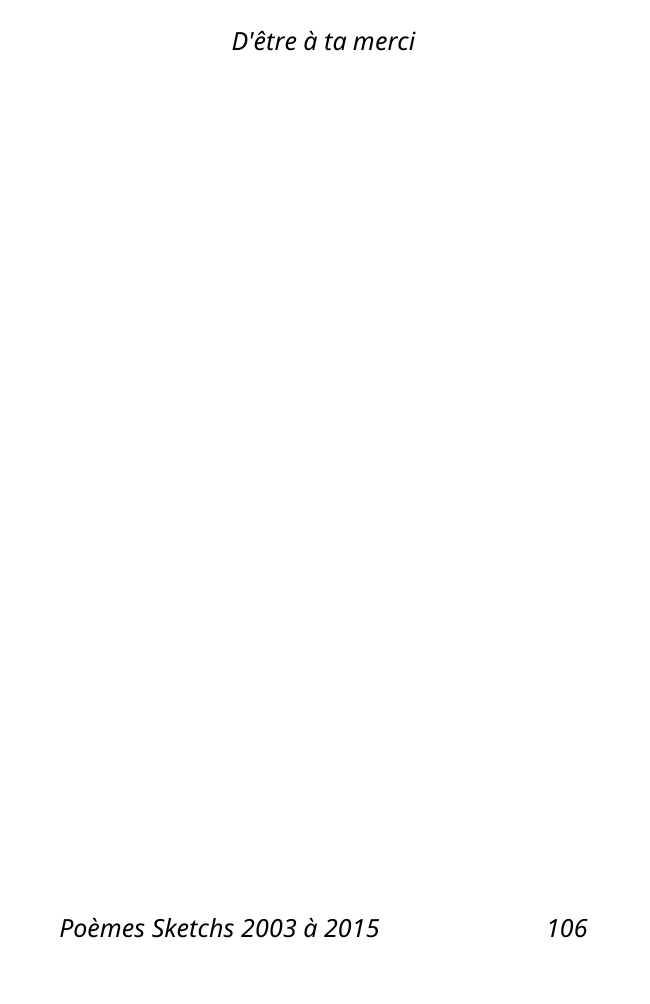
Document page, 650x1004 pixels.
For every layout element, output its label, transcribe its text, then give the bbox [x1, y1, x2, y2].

text D'être à ta merci [59, 24, 591, 58]
